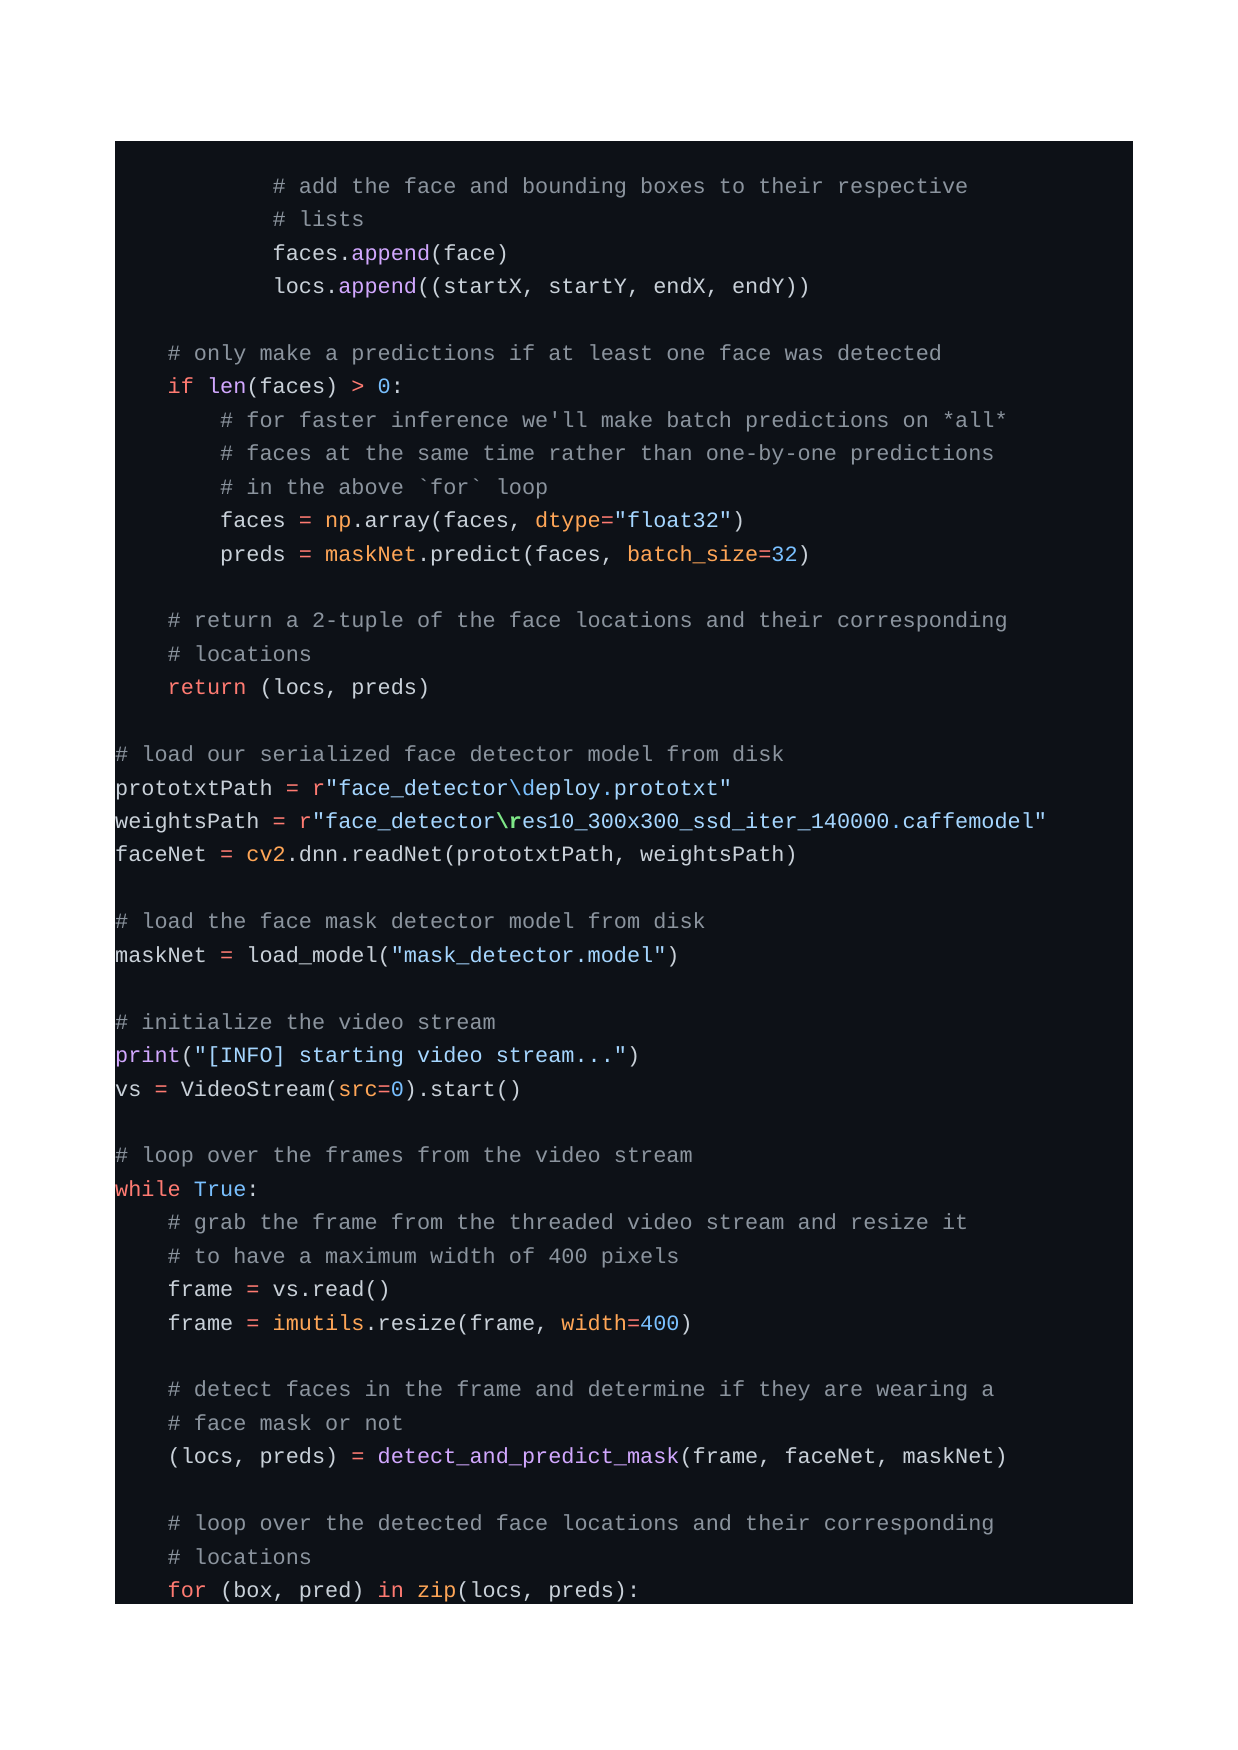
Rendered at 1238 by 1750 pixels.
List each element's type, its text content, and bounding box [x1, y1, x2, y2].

text # only make a predictions if at least one face was detected [115, 342, 1133, 367]
text print("[INFO] starting video stream...") [115, 1044, 1133, 1069]
text # detect faces in the frame and determine if they are wearing a [115, 1379, 1133, 1403]
text # to have a maximum width of 400 pixels [115, 1245, 1133, 1270]
text locs.append((startX, startY, endX, endY)) [115, 275, 1133, 300]
text # initialize the video stream [115, 1011, 1133, 1036]
text frame = vs.read() [115, 1278, 1133, 1303]
text frame = imutils.resize(frame, width=400) [115, 1312, 1133, 1337]
text # locations [115, 643, 1133, 668]
text # for faster inference we'll make batch predictions on *all* [115, 409, 1133, 434]
text for (box, pred) in zip(locs, preds): [115, 1579, 1133, 1604]
text return (locs, preds) [115, 676, 1133, 701]
text (locs, preds) = detect_and_predict_mask(frame, faceNet, maskNet) [115, 1446, 1133, 1470]
text vs = VideoStream(src=0).start() [115, 1078, 1133, 1102]
text faceNet = cv2.dnn.readNet(prototxtPath, weightsPath) [115, 844, 1133, 868]
text # load the face mask detector model from disk [115, 911, 1133, 935]
text # locations [115, 1546, 1133, 1571]
text # loop over the frames from the video stream [115, 1144, 1133, 1169]
text if len(faces) > 0: [115, 376, 1133, 400]
text while True: [115, 1178, 1133, 1203]
text maskNet = load_model("mask_detector.model") [115, 944, 1133, 969]
text preds = maskNet.predict(faces, batch_size=32) [115, 543, 1133, 567]
text # return a 2-tuple of the face locations and their corresponding [115, 609, 1133, 634]
text # grab the frame from the threaded video stream and resize it [115, 1211, 1133, 1236]
text # faces at the same time rather than one-by-one predictions [115, 442, 1133, 467]
text # lists [115, 208, 1133, 233]
text # add the face and bounding boxes to their respective [115, 175, 1133, 200]
text # in the above `for` loop [115, 476, 1133, 501]
text faces = np.array(faces, dtype="float32") [115, 509, 1133, 534]
text # face mask or not [115, 1412, 1133, 1437]
text prototxtPath = r"face_detector\deploy.prototxt" [115, 777, 1133, 802]
text faces.append(face) [115, 242, 1133, 267]
text # load our serialized face detector model from disk [115, 743, 1133, 768]
text weightsPath = r"face_detector\res10_300x300_ssd_iter_140000.caffemodel" [115, 810, 1133, 835]
text # loop over the detected face locations and their corresponding [115, 1512, 1133, 1537]
